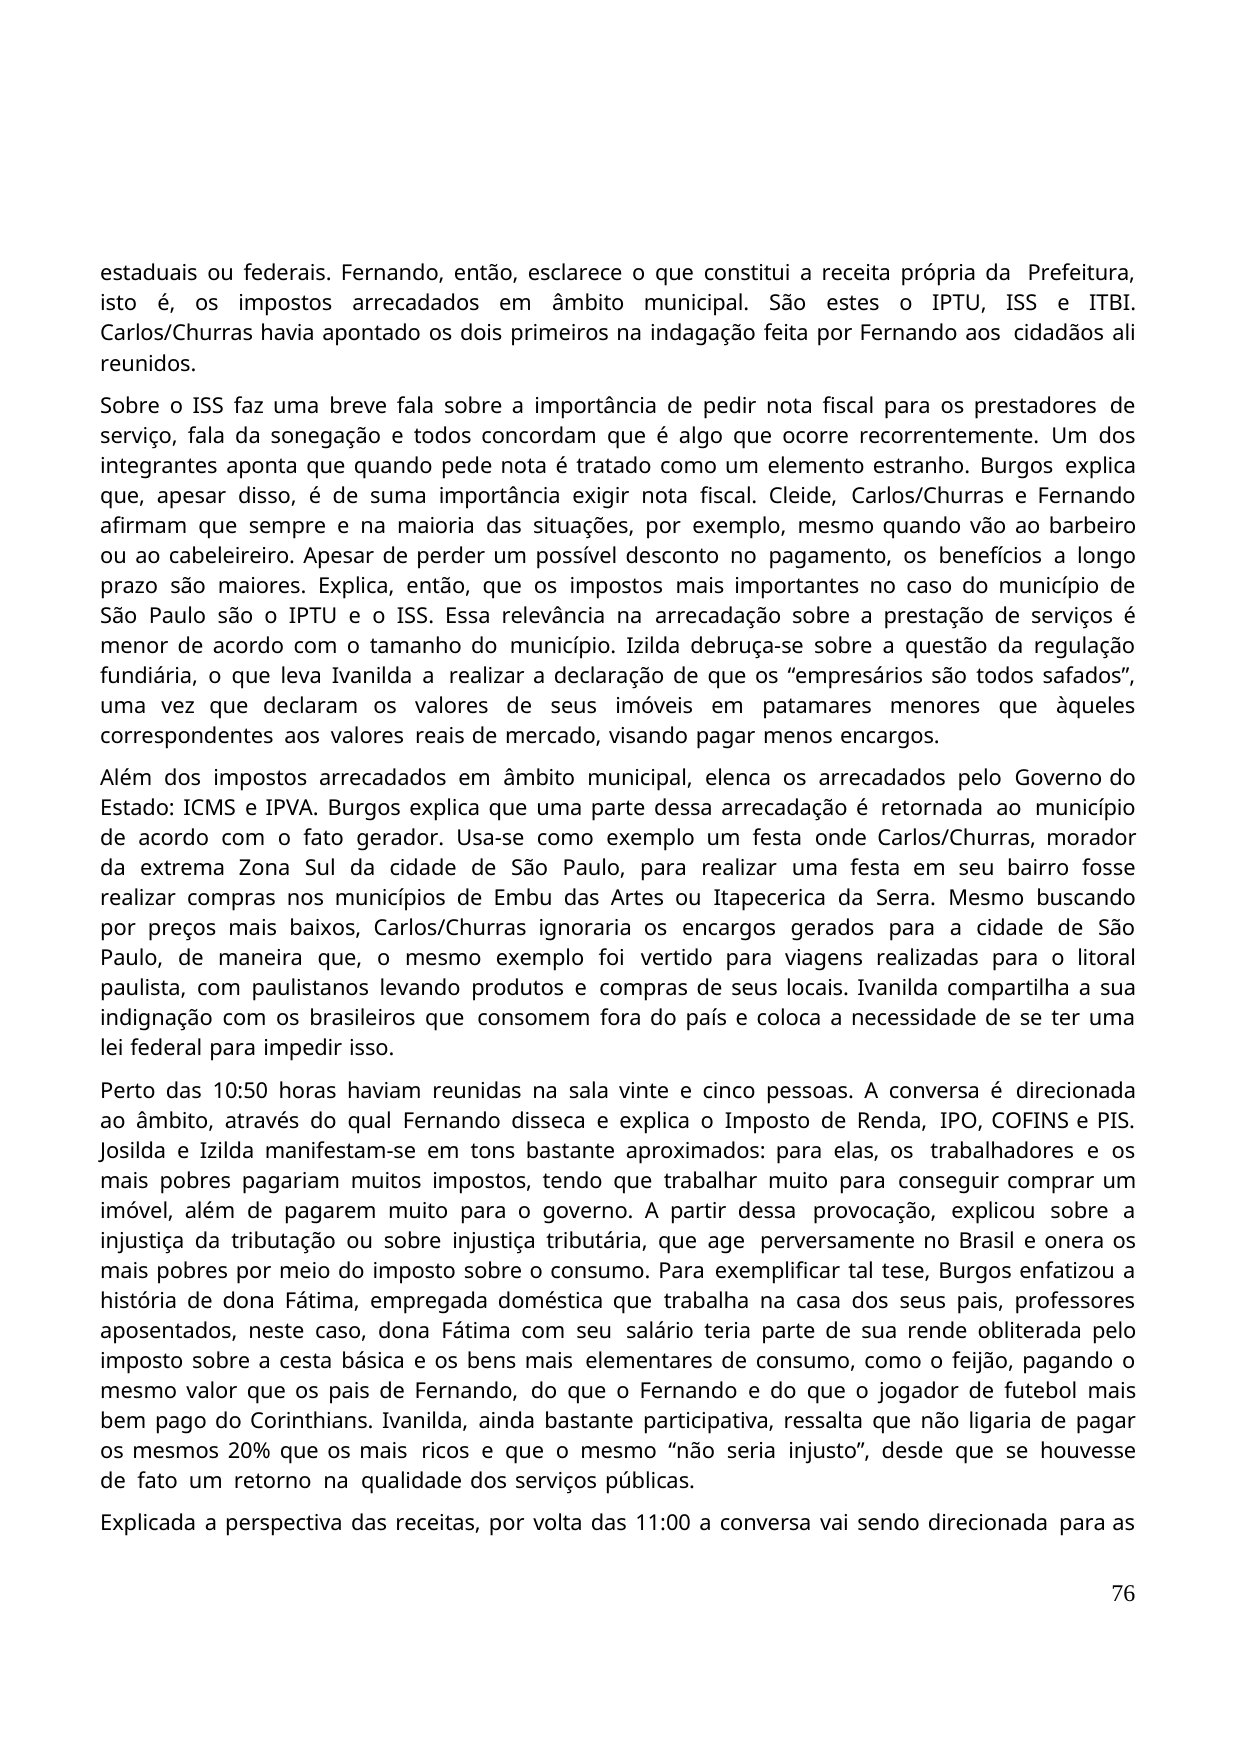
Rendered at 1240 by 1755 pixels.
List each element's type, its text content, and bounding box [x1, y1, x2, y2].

text estaduais ou federais. Fernando, então, esclarece o que constitui a receita própria da Prefeitura, isto é, os impostos arrecadados em âmbito municipal. São estes o IPTU, ISS e ITBI. Carlos/Churras havia apontado os dois primeiros na indagação feita por Fernando aos cidadãos ali reunidos. [100, 257, 1136, 377]
text Explicada a perspectiva das receitas, por volta das 11:00 a conversa vai sendo direcionada para as [100, 1507, 1136, 1537]
text Sobre o ISS faz uma breve fala sobre a importância de pedir nota fiscal para os prestadores de serviço, fala da sonegação e todos concordam que é algo que ocorre recorrentemente. Um dos integrantes aponta que quando pede nota é tratado como um elemento estranho. Burgos explica que, apesar disso, é de suma importância exigir nota fiscal. Cleide, Carlos/Churras e Fernando afirmam que sempre e na maioria das situações, por exemplo, mesmo quando vão ao barbeiro ou ao cabeleireiro. Apesar de perder um possível desconto no pagamento, os benefícios a longo prazo são maiores. Explica, então, que os impostos mais importantes no caso do município de São Paulo são o IPTU e o ISS. Essa relevância na arrecadação sobre a prestação de serviços é menor de acordo com o tamanho do município. Izilda debruça-se sobre a questão da regulação fundiária, o que leva Ivanilda a realizar a declaração de que os “empresários são todos safados”, uma vez que declaram os valores de seus imóveis em patamares menores que àqueles correspondentes aos valores reais de mercado, visando pagar menos encargos. [100, 390, 1136, 750]
text Além dos impostos arrecadados em âmbito municipal, elenca os arrecadados pelo Governo do Estado: ICMS e IPVA. Burgos explica que uma parte dessa arrecadação é retornada ao município de acordo com o fato gerador. Usa-se como exemplo um festa onde Carlos/Churras, morador da extrema Zona Sul da cidade de São Paulo, para realizar uma festa em seu bairro fosse realizar compras nos municípios de Embu das Artes ou Itapecerica da Serra. Mesmo buscando por preços mais baixos, Carlos/Churras ignoraria os encargos gerados para a cidade de São Paulo, de maneira que, o mesmo exemplo foi vertido para viagens realizadas para o litoral paulista, com paulistanos levando produtos e compras de seus locais. Ivanilda compartilha a sua indignação com os brasileiros que consomem fora do país e coloca a necessidade de se ter uma lei federal para impedir isso. [100, 762, 1136, 1062]
text Perto das 10:50 horas haviam reunidas na sala vinte e cinco pessoas. A conversa é direcionada ao âmbito, através do qual Fernando disseca e explica o Imposto de Renda, IPO, COFINS e PIS. Josilda e Izilda manifestam-se em tons bastante aproximados: para elas, os trabalhadores e os mais pobres pagariam muitos impostos, tendo que trabalhar muito para conseguir comprar um imóvel, além de pagarem muito para o governo. A partir dessa provocação, explicou sobre a injustiça da tributação ou sobre injustiça tributária, que age perversamente no Brasil e onera os mais pobres por meio do imposto sobre o consumo. Para exemplificar tal tese, Burgos enfatizou a história de dona Fátima, empregada doméstica que trabalha na casa dos seus pais, professores aposentados, neste caso, dona Fátima com seu salário teria parte de sua rende obliterada pelo imposto sobre a cesta básica e os bens mais elementares de consumo, como o feijão, pagando o mesmo valor que os pais de Fernando, do que o Fernando e do que o jogador de futebol mais bem pago do Corinthians. Ivanilda, ainda bastante participativa, ressalta que não ligaria de pagar os mesmos 20% que os mais ricos e que o mesmo “não seria injusto”, desde que se houvesse de fato um retorno na qualidade dos serviços públicas. [100, 1074, 1136, 1494]
